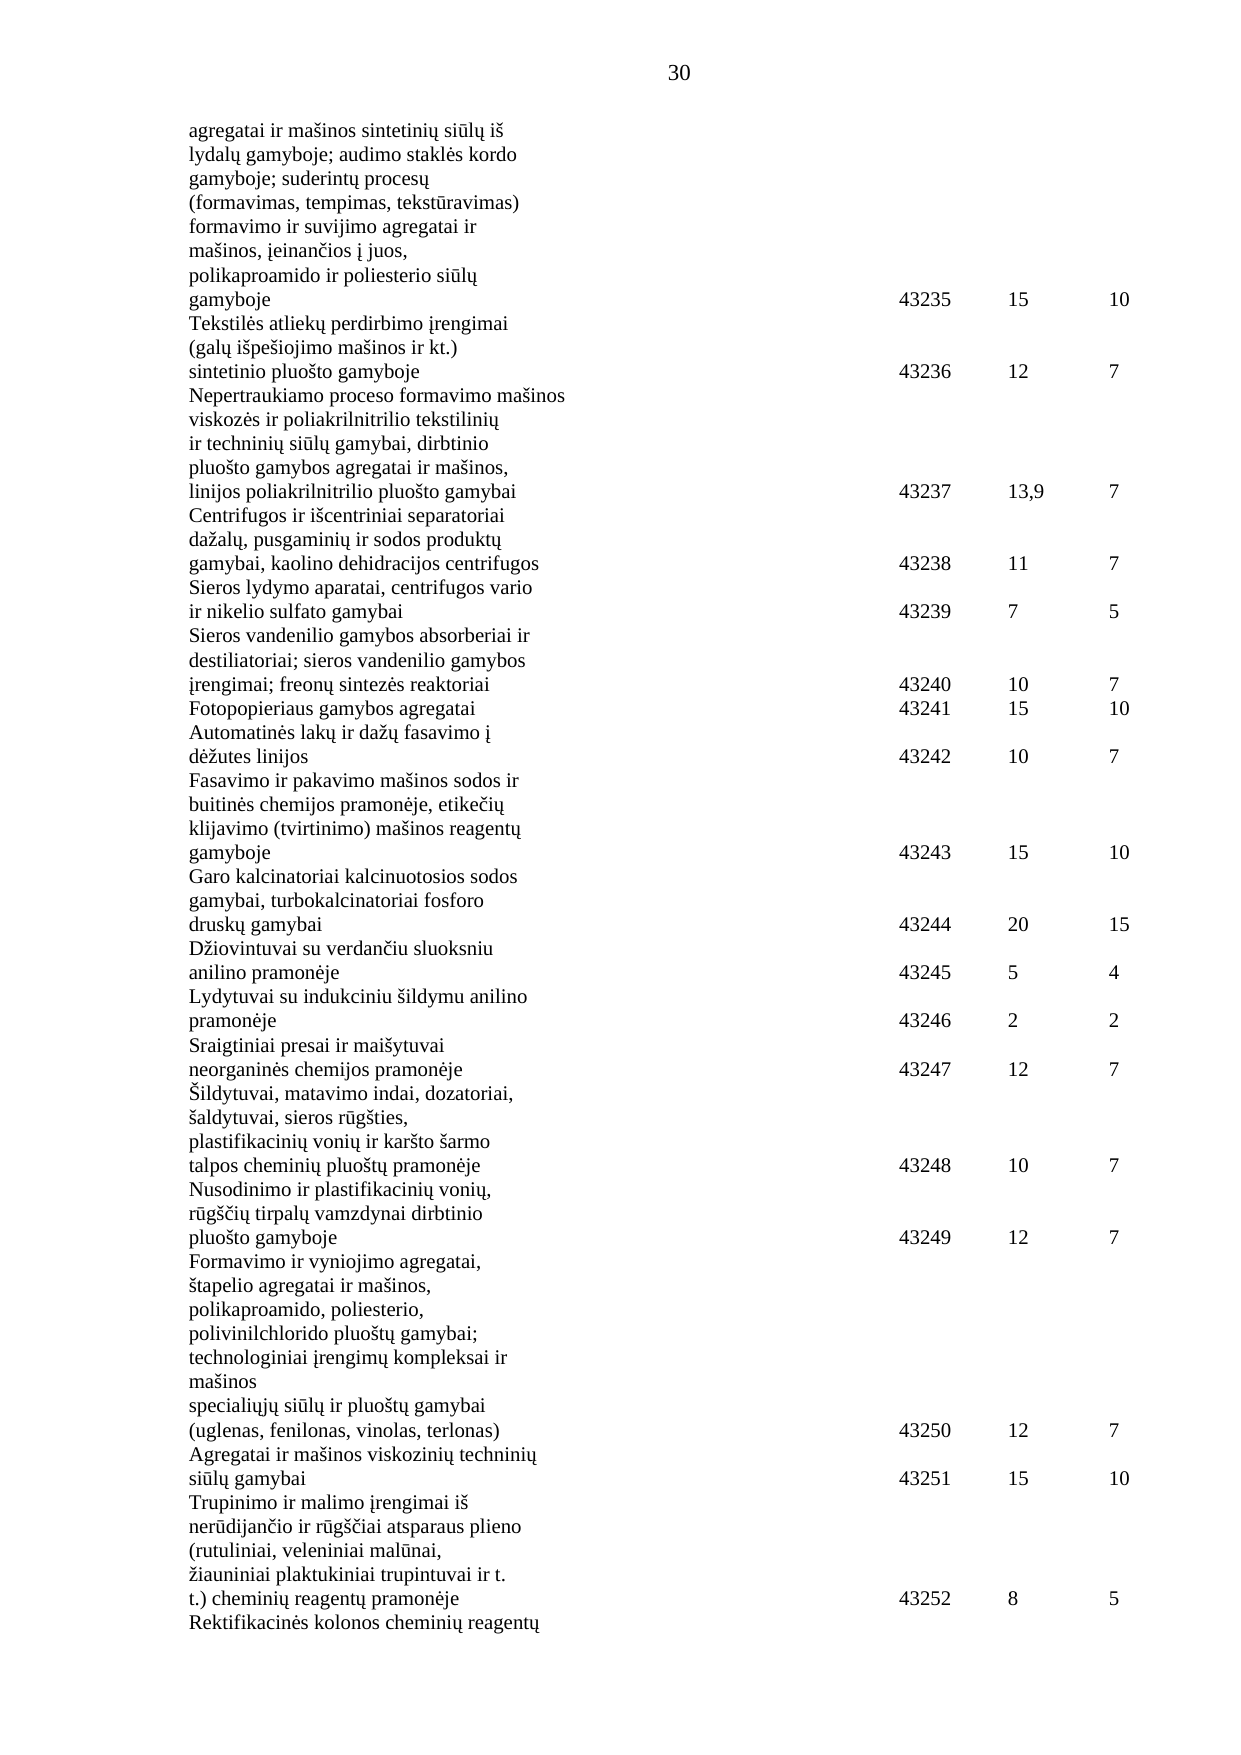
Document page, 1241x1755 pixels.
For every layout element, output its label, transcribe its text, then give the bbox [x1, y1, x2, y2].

table_cell buitinės chemijos pramonėje, etikečių [177, 792, 888, 816]
table_cell [888, 1490, 996, 1514]
table_cell [996, 648, 1097, 672]
table_cell [1098, 864, 1181, 888]
table_cell pramonėje [177, 1009, 888, 1032]
table_cell Garo kalcinatoriai kalcinuotosios sodos [177, 864, 888, 888]
table_cell [1098, 1345, 1181, 1369]
table_cell [888, 1442, 996, 1466]
table_cell dažalų, pusgaminių ir sodos produktų [177, 527, 888, 551]
table_cell [996, 792, 1097, 816]
table_cell [996, 383, 1097, 407]
table_cell 43242 [888, 744, 996, 768]
table_cell 11 [996, 551, 1097, 575]
table_cell [996, 720, 1097, 744]
table_cell [1098, 190, 1181, 214]
table_cell [888, 768, 996, 792]
table_cell [888, 816, 996, 840]
table_cell [996, 455, 1097, 479]
table_cell viskozės ir poliakrilnitrilio tekstilinių [177, 407, 888, 431]
table_cell [1098, 1273, 1181, 1297]
table_cell [1098, 936, 1181, 960]
table_cell [1098, 311, 1181, 335]
table_cell [888, 792, 996, 816]
table_cell Sieros lydymo aparatai, centrifugos vario [177, 575, 888, 599]
table_cell [996, 142, 1097, 166]
table_cell [888, 1610, 996, 1634]
table_cell Nepertraukiamo proceso formavimo mašinos [177, 383, 888, 407]
table_cell [888, 166, 996, 190]
table_cell 43243 [888, 840, 996, 864]
table_cell [996, 335, 1097, 359]
table_cell 10 [1098, 1466, 1181, 1490]
table_cell [888, 888, 996, 912]
table_cell Fotopopieriaus gamybos agregatai [177, 696, 888, 720]
table_cell 10 [1098, 840, 1181, 864]
table_cell Automatinės lakų ir dažų fasavimo į [177, 720, 888, 744]
table_cell 7 [1098, 744, 1181, 768]
table_cell [888, 1201, 996, 1225]
table_cell [996, 1081, 1097, 1105]
table_cell 43237 [888, 479, 996, 503]
table_cell Agregatai ir mašinos viskozinių techninių [177, 1442, 888, 1466]
table_cell [1098, 648, 1181, 672]
table_cell gamyboje [177, 840, 888, 864]
table_cell [888, 431, 996, 455]
table_cell 5 [996, 960, 1097, 984]
table_cell 43252 [888, 1586, 996, 1610]
table_cell 7 [1098, 479, 1181, 503]
table_cell [1098, 1297, 1181, 1321]
table_cell [1098, 624, 1181, 647]
table_cell 7 [1098, 1418, 1181, 1442]
table_cell [1098, 527, 1181, 551]
table_cell 7 [1098, 1153, 1181, 1177]
table_cell 12 [996, 1057, 1097, 1081]
table_cell Tekstilės atliekų perdirbimo įrengimai [177, 311, 888, 335]
table_cell 13,9 [996, 479, 1097, 503]
table_cell [996, 1129, 1097, 1153]
table_cell 43246 [888, 1009, 996, 1032]
table_cell [996, 816, 1097, 840]
table_cell [996, 1177, 1097, 1201]
table_cell [888, 1369, 996, 1393]
table_cell [1098, 1610, 1181, 1634]
table_cell [1098, 1490, 1181, 1514]
table_cell 10 [1098, 696, 1181, 720]
table_cell [888, 239, 996, 262]
table_cell t.) cheminių reagentų pramonėje [177, 1586, 888, 1610]
table_cell gamyboje [177, 287, 888, 311]
table_cell [996, 166, 1097, 190]
table_cell 15 [996, 1466, 1097, 1490]
table_cell Rektifikacinės kolonos cheminių reagentų [177, 1610, 888, 1634]
table_cell 43250 [888, 1418, 996, 1442]
table_cell [888, 984, 996, 1008]
table_cell pluošto gamybos agregatai ir mašinos, [177, 455, 888, 479]
table_cell 43236 [888, 359, 996, 383]
table_cell Šildytuvai, matavimo indai, dozatoriai, [177, 1081, 888, 1105]
table_cell 12 [996, 1225, 1097, 1249]
table_cell štapelio agregatai ir mašinos, [177, 1273, 888, 1297]
table_cell [996, 263, 1097, 287]
table_cell 5 [1098, 1586, 1181, 1610]
table_cell 12 [996, 1418, 1097, 1442]
table_cell Trupinimo ir malimo įrengimai iš [177, 1490, 888, 1514]
table_cell 12 [996, 359, 1097, 383]
table_cell [996, 1033, 1097, 1057]
table_cell dėžutes linijos [177, 744, 888, 768]
table_cell [1098, 1201, 1181, 1225]
table_cell 10 [996, 744, 1097, 768]
table_cell [996, 1394, 1097, 1417]
table_cell [996, 1538, 1097, 1562]
table_cell [888, 1129, 996, 1153]
table_cell [1098, 1442, 1181, 1466]
table_cell [996, 1562, 1097, 1586]
table_cell įrengimai; freonų sintezės reaktoriai [177, 672, 888, 696]
table_cell [888, 1538, 996, 1562]
table_cell [888, 263, 996, 287]
table_cell polikaproamido ir poliesterio siūlų [177, 263, 888, 287]
table_cell [996, 1321, 1097, 1345]
table_cell [996, 1273, 1097, 1297]
table_cell [996, 1610, 1097, 1634]
table_cell 15 [996, 840, 1097, 864]
table_cell [888, 1321, 996, 1345]
table_cell [1098, 407, 1181, 431]
table_cell [996, 888, 1097, 912]
table_cell [996, 1442, 1097, 1466]
table_cell 7 [1098, 1225, 1181, 1249]
table_cell [888, 624, 996, 647]
table_cell [1098, 335, 1181, 359]
table_cell [888, 1273, 996, 1297]
table_cell 8 [996, 1586, 1097, 1610]
table_cell [888, 455, 996, 479]
table_cell [1098, 1033, 1181, 1057]
table_cell [1098, 792, 1181, 816]
table_cell 15 [996, 696, 1097, 720]
table_cell [1098, 1514, 1181, 1538]
table_cell 43245 [888, 960, 996, 984]
table_cell [888, 1514, 996, 1538]
table_cell 43244 [888, 912, 996, 936]
table_cell [1098, 118, 1181, 142]
table_cell 10 [1098, 287, 1181, 311]
table_cell 20 [996, 912, 1097, 936]
table_cell Nusodinimo ir plastifikacinių vonių, [177, 1177, 888, 1201]
table_cell [1098, 239, 1181, 262]
table_cell [996, 1249, 1097, 1273]
table_cell [996, 1490, 1097, 1514]
table_cell [888, 407, 996, 431]
table_cell 43251 [888, 1466, 996, 1490]
table_cell [1098, 720, 1181, 744]
table_cell [996, 214, 1097, 238]
table_cell (formavimas, tempimas, tekstūravimas) [177, 190, 888, 214]
table_cell Sraigtiniai presai ir maišytuvai [177, 1033, 888, 1057]
table_cell [888, 118, 996, 142]
table_cell 43240 [888, 672, 996, 696]
table_cell [888, 720, 996, 744]
table_cell [996, 118, 1097, 142]
table_cell [996, 503, 1097, 527]
table_cell ir techninių siūlų gamybai, dirbtinio [177, 431, 888, 455]
table_cell [996, 1345, 1097, 1369]
table_cell [1098, 166, 1181, 190]
table_cell [888, 1562, 996, 1586]
table_cell Fasavimo ir pakavimo mašinos sodos ir [177, 768, 888, 792]
table_cell [996, 527, 1097, 551]
table_cell Sieros vandenilio gamybos absorberiai ir [177, 624, 888, 647]
table_cell [996, 768, 1097, 792]
table_cell destiliatoriai; sieros vandenilio gamybos [177, 648, 888, 672]
table_cell mašinos [177, 1369, 888, 1393]
table_cell 7 [1098, 359, 1181, 383]
table_cell (rutuliniai, veleniniai malūnai, [177, 1538, 888, 1562]
table_cell 43238 [888, 551, 996, 575]
table_cell [888, 1249, 996, 1273]
table_cell [1098, 455, 1181, 479]
table_cell [888, 383, 996, 407]
table_cell [996, 239, 1097, 262]
table_cell 43249 [888, 1225, 996, 1249]
table_cell [888, 335, 996, 359]
table_cell [888, 1345, 996, 1369]
table_cell [1098, 1081, 1181, 1105]
table_cell agregatai ir mašinos sintetinių siūlų iš [177, 118, 888, 142]
table_cell 7 [1098, 551, 1181, 575]
table_cell specialiųjų siūlų ir pluoštų gamybai [177, 1394, 888, 1417]
table_cell 10 [996, 1153, 1097, 1177]
table_cell [1098, 214, 1181, 238]
table_cell [996, 1369, 1097, 1393]
table_cell [996, 311, 1097, 335]
table_cell žiauniniai plaktukiniai trupintuvai ir t. [177, 1562, 888, 1586]
table_cell Formavimo ir vyniojimo agregatai, [177, 1249, 888, 1273]
table_cell [888, 190, 996, 214]
table_cell formavimo ir suvijimo agregatai ir [177, 214, 888, 238]
table_cell [996, 864, 1097, 888]
table_cell [888, 864, 996, 888]
table_cell [996, 407, 1097, 431]
table_cell [1098, 1369, 1181, 1393]
table_cell [888, 1105, 996, 1129]
table_cell polikaproamido, poliesterio, [177, 1297, 888, 1321]
table_cell [1098, 1562, 1181, 1586]
table_cell [1098, 1177, 1181, 1201]
table_cell linijos poliakrilnitrilio pluošto gamybai [177, 479, 888, 503]
table_cell [1098, 431, 1181, 455]
table_cell [888, 214, 996, 238]
table_cell 7 [1098, 1057, 1181, 1081]
table_cell 43241 [888, 696, 996, 720]
table_cell 43235 [888, 287, 996, 311]
table_cell [888, 1394, 996, 1417]
table_cell 2 [1098, 1009, 1181, 1032]
table_cell anilino pramonėje [177, 960, 888, 984]
table_cell [1098, 142, 1181, 166]
table_cell (galų išpešiojimo mašinos ir kt.) [177, 335, 888, 359]
table_cell [888, 936, 996, 960]
table_cell [996, 1105, 1097, 1129]
table_cell [1098, 1129, 1181, 1153]
table_cell [1098, 1394, 1181, 1417]
table_cell 15 [996, 287, 1097, 311]
table_cell [1098, 1249, 1181, 1273]
table_cell gamybai, turbokalcinatoriai fosforo [177, 888, 888, 912]
table_cell sintetinio pluošto gamyboje [177, 359, 888, 383]
table_cell 43248 [888, 1153, 996, 1177]
table_cell 7 [996, 599, 1097, 623]
table_cell [996, 431, 1097, 455]
table_cell (uglenas, fenilonas, vinolas, terlonas) [177, 1418, 888, 1442]
table_cell [996, 936, 1097, 960]
table_cell technologiniai įrengimų kompleksai ir [177, 1345, 888, 1369]
table_cell 10 [996, 672, 1097, 696]
table_cell Lydytuvai su indukciniu šildymu anilino [177, 984, 888, 1008]
table_cell mašinos, įeinančios į juos, [177, 239, 888, 262]
table_cell Centrifugos ir išcentriniai separatoriai [177, 503, 888, 527]
table_cell gamybai, kaolino dehidracijos centrifugos [177, 551, 888, 575]
table_cell 43239 [888, 599, 996, 623]
table_cell [888, 575, 996, 599]
table_cell [888, 142, 996, 166]
table_cell rūgščių tirpalų vamzdynai dirbtinio [177, 1201, 888, 1225]
table_cell [888, 503, 996, 527]
table_cell lydalų gamyboje; audimo staklės kordo [177, 142, 888, 166]
table_cell [888, 1297, 996, 1321]
table_cell [996, 624, 1097, 647]
table_cell siūlų gamybai [177, 1466, 888, 1490]
table_cell 5 [1098, 599, 1181, 623]
table_cell Džiovintuvai su verdančiu sluoksniu [177, 936, 888, 960]
table_cell šaldytuvai, sieros rūgšties, [177, 1105, 888, 1129]
table_cell klijavimo (tvirtinimo) mašinos reagentų [177, 816, 888, 840]
table_cell plastifikacinių vonių ir karšto šarmo [177, 1129, 888, 1153]
table_cell [1098, 263, 1181, 287]
table_cell [1098, 1321, 1181, 1345]
table_cell [996, 1514, 1097, 1538]
table_cell [888, 311, 996, 335]
table_cell neorganinės chemijos pramonėje [177, 1057, 888, 1081]
table_cell [1098, 575, 1181, 599]
table_cell [1098, 888, 1181, 912]
table_cell polivinilchlorido pluoštų gamybai; [177, 1321, 888, 1345]
table_cell 4 [1098, 960, 1181, 984]
table_cell 2 [996, 1009, 1097, 1032]
table_cell [1098, 1105, 1181, 1129]
table_cell 43247 [888, 1057, 996, 1081]
table_cell [888, 527, 996, 551]
table_cell [1098, 768, 1181, 792]
table_cell [888, 648, 996, 672]
table_cell ir nikelio sulfato gamybai [177, 599, 888, 623]
table_cell druskų gamybai [177, 912, 888, 936]
table_cell talpos cheminių pluoštų pramonėje [177, 1153, 888, 1177]
table_cell gamyboje; suderintų procesų [177, 166, 888, 190]
table_cell [888, 1081, 996, 1105]
table_cell pluošto gamyboje [177, 1225, 888, 1249]
table_cell [1098, 383, 1181, 407]
table_cell [1098, 984, 1181, 1008]
table_cell [996, 575, 1097, 599]
table_cell [1098, 503, 1181, 527]
table_cell [996, 984, 1097, 1008]
table_cell [888, 1177, 996, 1201]
table_cell [996, 1297, 1097, 1321]
table_cell [888, 1033, 996, 1057]
table_cell nerūdijančio ir rūgščiai atsparaus plieno [177, 1514, 888, 1538]
table_cell [1098, 1538, 1181, 1562]
table_cell 15 [1098, 912, 1181, 936]
table_cell [996, 190, 1097, 214]
table_cell [1098, 816, 1181, 840]
table_cell 7 [1098, 672, 1181, 696]
table_cell [996, 1201, 1097, 1225]
